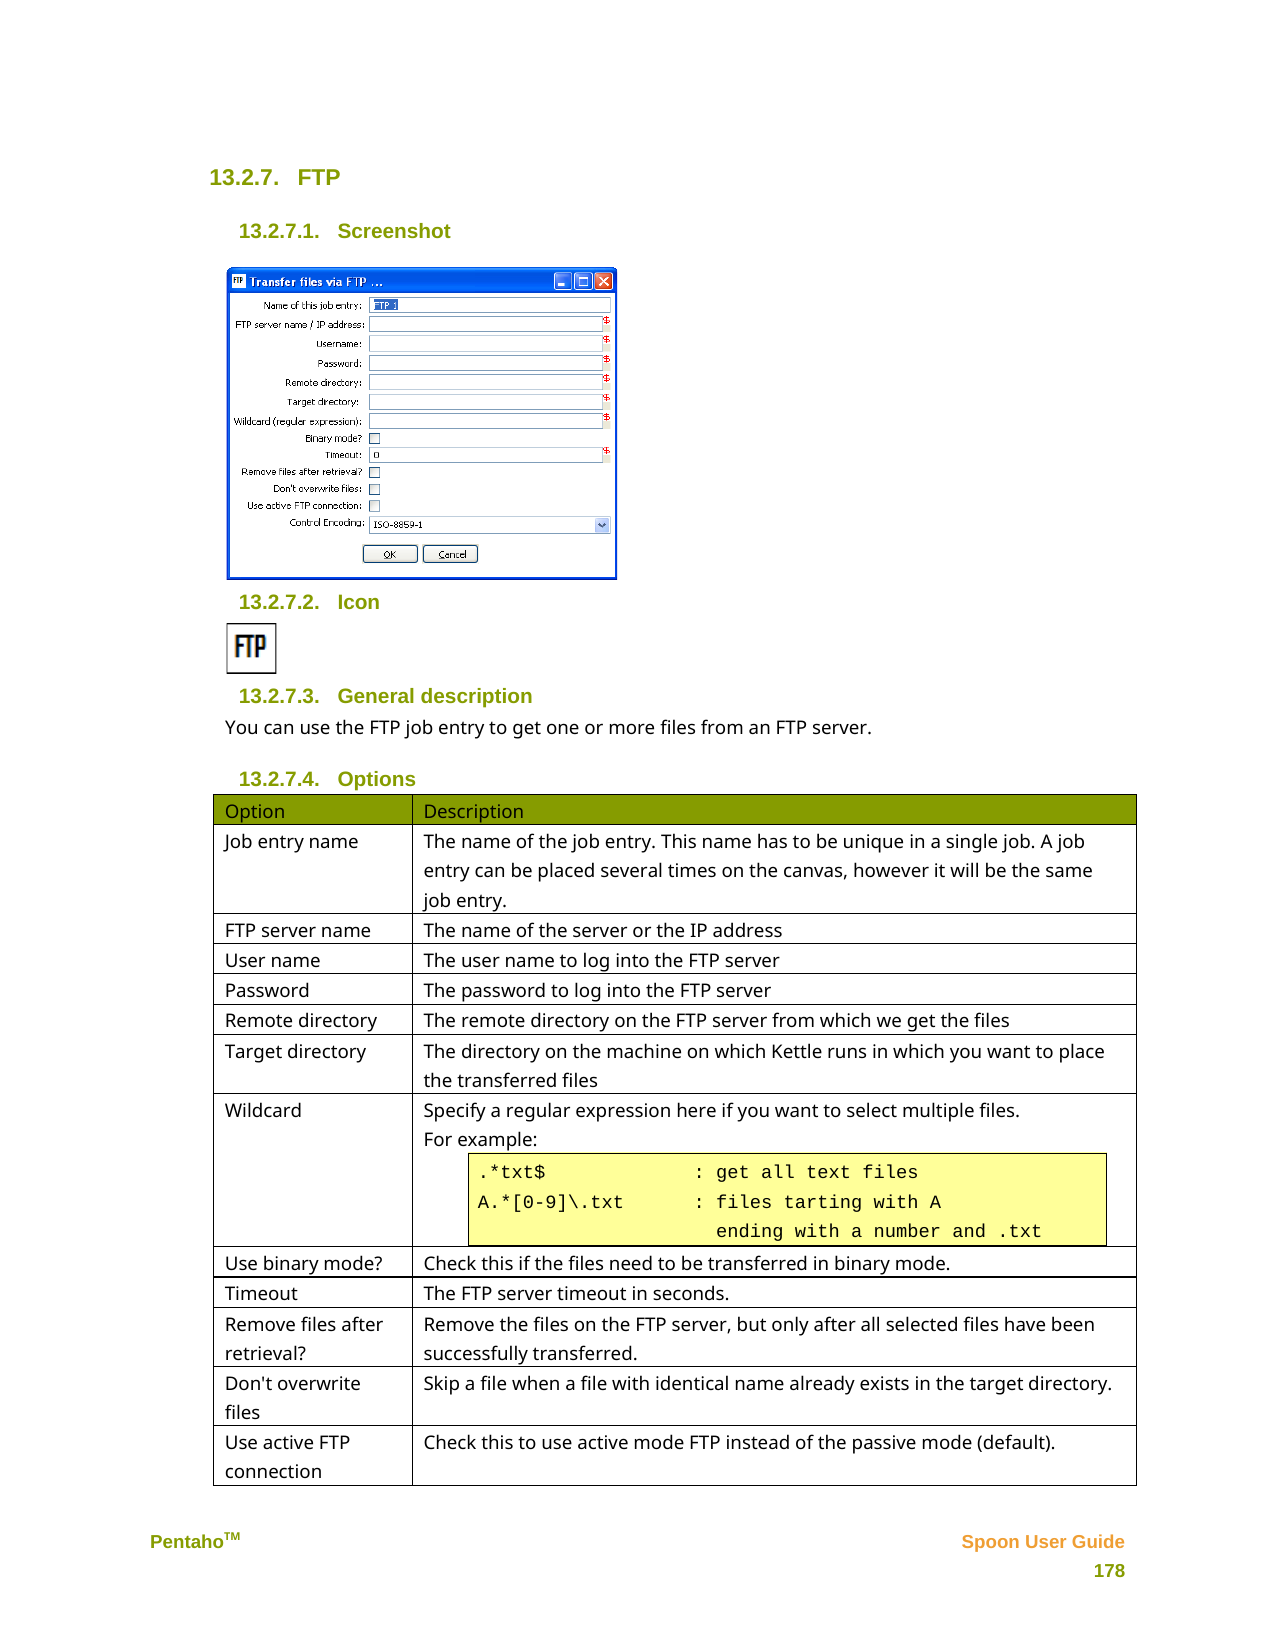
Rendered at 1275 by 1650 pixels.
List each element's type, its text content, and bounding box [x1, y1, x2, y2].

subtitle Icon [239, 587, 1125, 616]
subtitle Screenshot [239, 211, 1125, 246]
table_cell The directory on the machine on which Kettle runs in which you want to place the transferred files [413, 1035, 1136, 1093]
table_cell Remove files after retrieval? [214, 1308, 412, 1366]
table_cell The FTP server timeout in seconds. [413, 1278, 1136, 1307]
text You can use the FTP job entry to get one or more files from an FTP server. [225, 711, 1125, 740]
table_cell Password [214, 974, 412, 1003]
subtitle Options [239, 759, 1125, 793]
table_cell Target directory [214, 1035, 412, 1093]
table_cell Check this if the files need to be transferred in binary mode. [413, 1247, 1136, 1276]
subtitle FTP [209, 157, 1125, 192]
table_header Option [214, 795, 412, 824]
table_cell Remote directory [214, 1005, 412, 1034]
picture [226, 623, 277, 674]
table_header Description [413, 795, 1136, 824]
table_cell Check this to use active mode FTP instead of the passive mode (default). [413, 1426, 1136, 1485]
subtitle General description [239, 681, 1125, 710]
table_cell Skip a file when a file with identical name already exists in the target directory. [413, 1367, 1136, 1425]
table_cell Specify a regular expression here if you want to select multiple files. For example: .*txt$ : get all text files A.*[0-9]\.txt : files tarting with A ending with a number and .txt [413, 1094, 1136, 1246]
table_cell The password to log into the FTP server [413, 974, 1136, 1003]
table_cell Use active FTP connection [214, 1426, 412, 1485]
table_cell The name of the server or the IP address [413, 914, 1136, 943]
table_cell Remove the files on the FTP server, but only after all selected files have been successfully transferred. [413, 1308, 1136, 1366]
table_cell FTP server name [214, 914, 412, 943]
table_cell Job entry name [214, 825, 412, 913]
table_cell The user name to log into the FTP server [413, 944, 1136, 973]
table_cell Timeout [214, 1278, 412, 1307]
table_cell Use binary mode? [214, 1247, 412, 1276]
picture [226, 267, 618, 580]
table_cell User name [214, 944, 412, 973]
table_cell Wildcard [214, 1094, 412, 1246]
table_cell Don't overwrite files [214, 1367, 412, 1425]
table_cell The remote directory on the FTP server from which we get the files [413, 1005, 1136, 1034]
table_cell The name of the job entry. This name has to be unique in a single job. A job entry can be placed several times on the canvas, however it will be the same job entry. [413, 825, 1136, 913]
